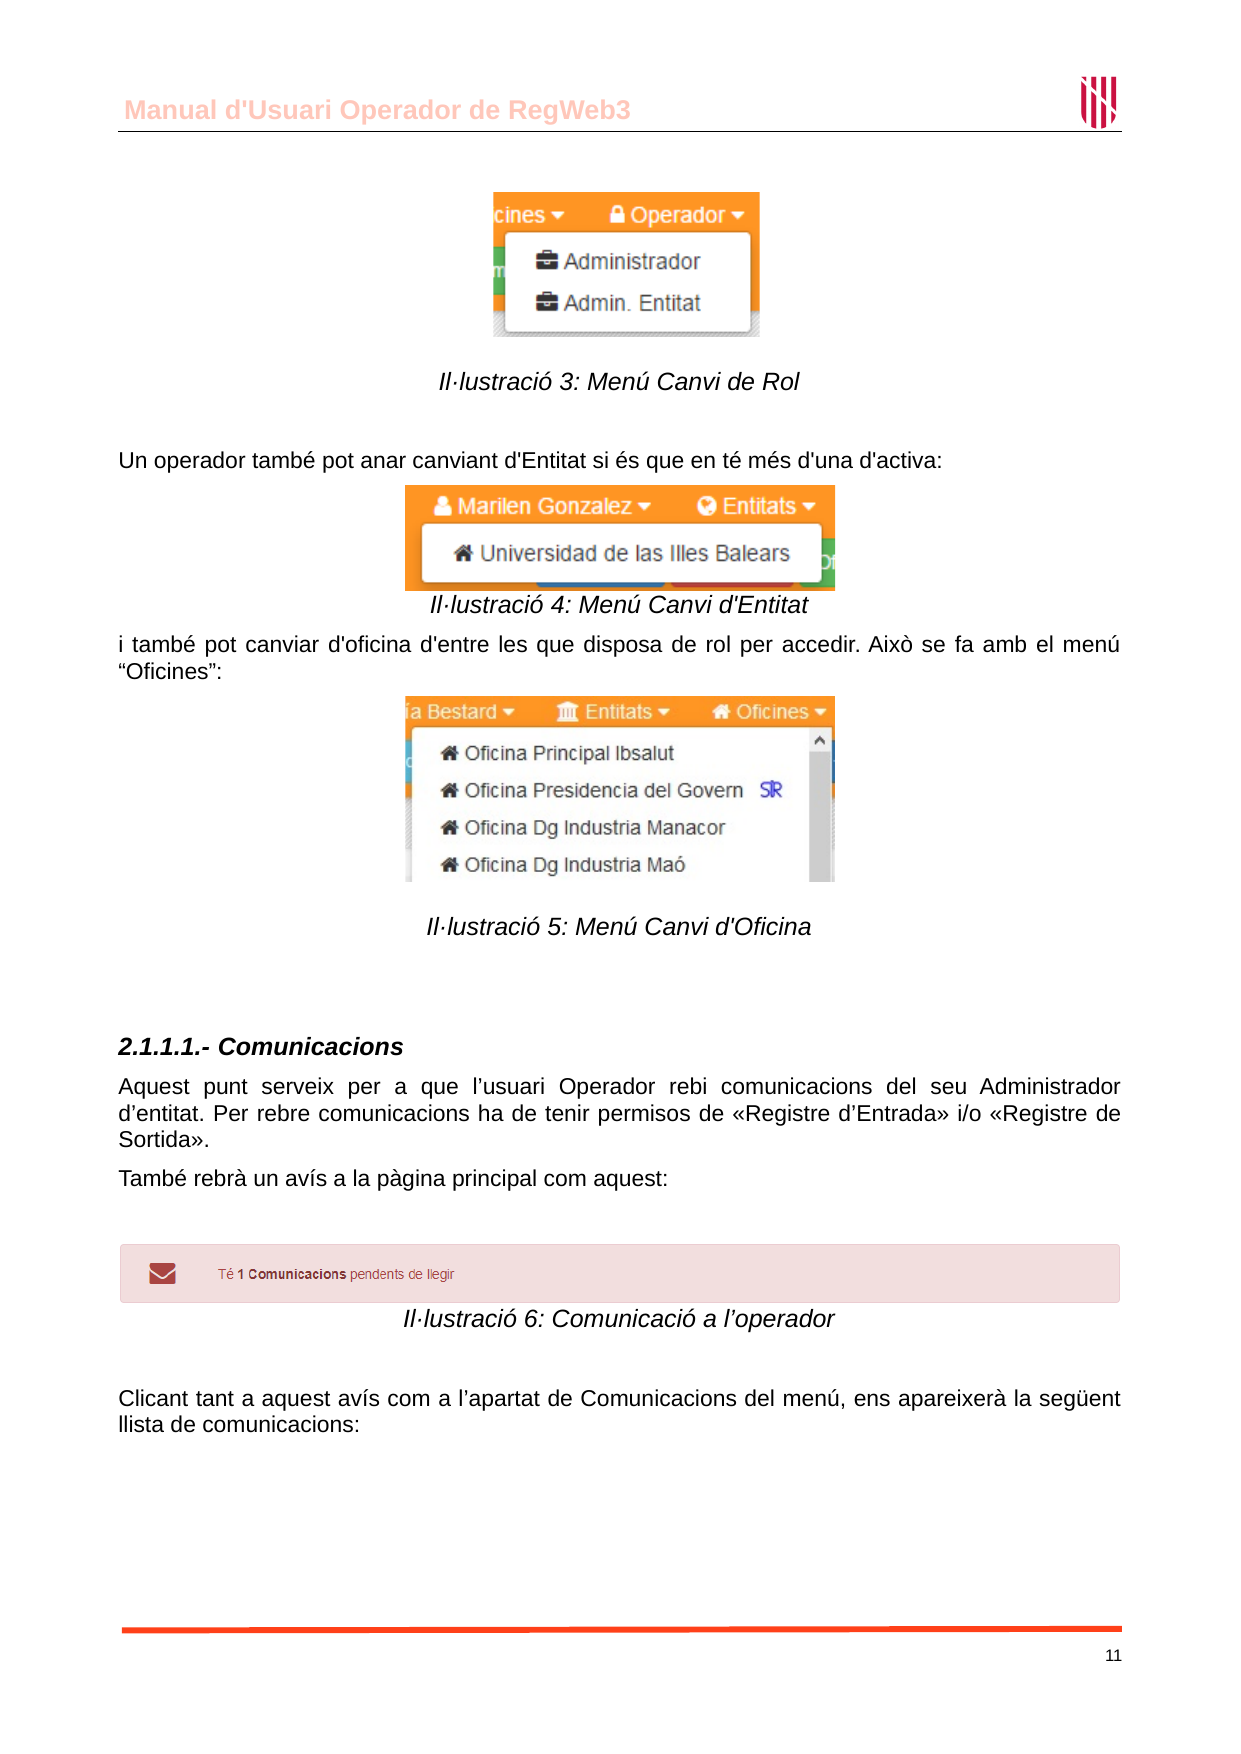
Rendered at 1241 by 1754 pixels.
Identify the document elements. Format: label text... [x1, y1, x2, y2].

text Il·lustració 3: Menú Canvi de Rol [398, 366, 842, 395]
text Clicant tant a aquest avís com a l’apartat de Comunicacions del menú, ens apareixerà la següent llista de comunicacions: [118, 1384, 1122, 1437]
text Il·lustració 4: Menú Canvi d'Entitat [118, 498, 1122, 619]
text Il·lustració 5: Menú Canvi d'Oficina [118, 912, 1122, 941]
text i també pot canviar d'oficina d'entre les que disposa de rol per accedir. Això se fa amb el menú “Oficines”: [118, 631, 1122, 684]
subtitle Comunicacions [118, 1032, 1122, 1061]
text Un operador també pot anar canviant d'Entitat si és que en té més d'una d'activa: [118, 447, 1122, 473]
text Aquest punt serveix per a que l’usuari Operador rebi comunicacions del seu Administrador d’entitat. Per rebre comunicacions ha de tenir permisos de «Registre d’Entrada» i/o «Registre de Sortida». [118, 1073, 1122, 1152]
text També rebrà un avís a la pàgina principal com aquest: [118, 1165, 1122, 1191]
picture [1078, 74, 1119, 130]
text Il·lustració 6: Comunicació a l’operador [118, 1305, 1122, 1333]
picture [118, 1242, 1123, 1305]
picture [405, 696, 835, 882]
